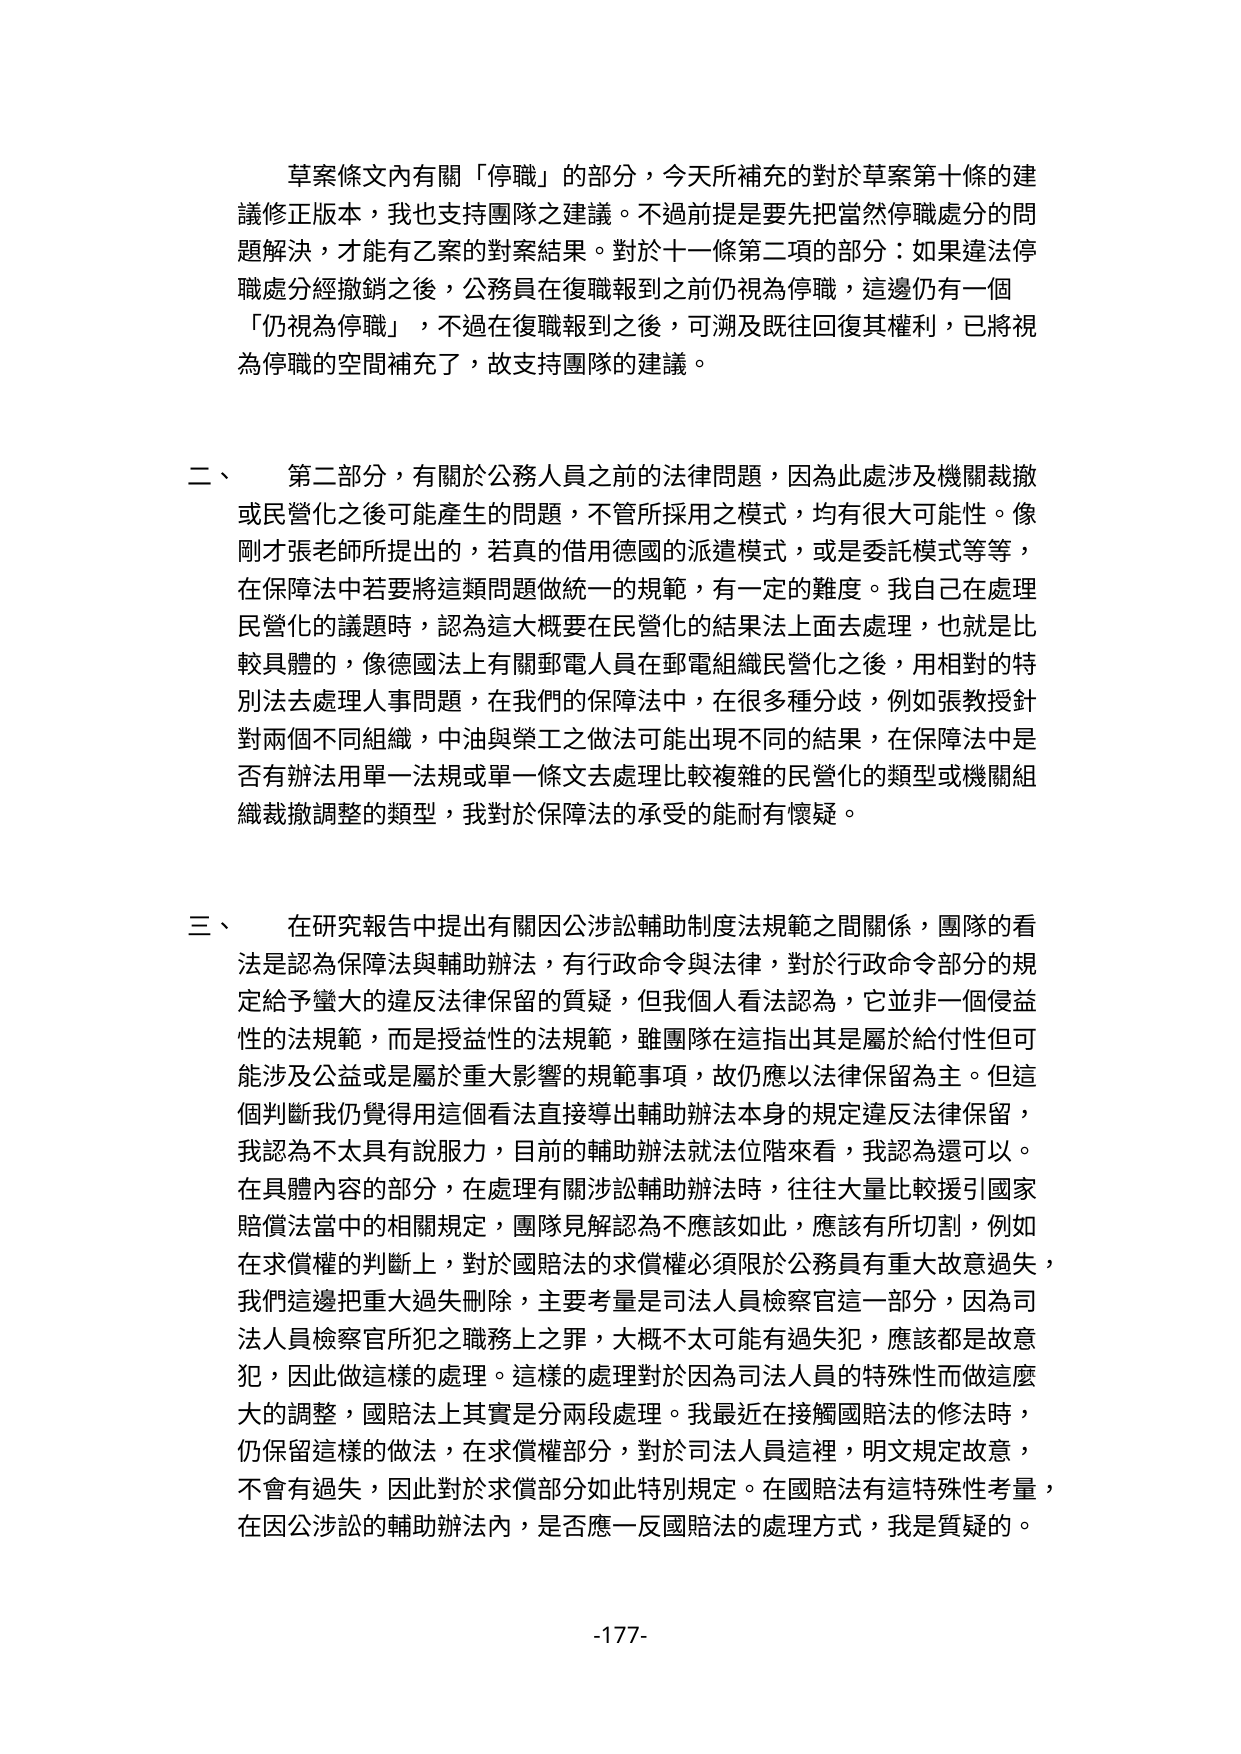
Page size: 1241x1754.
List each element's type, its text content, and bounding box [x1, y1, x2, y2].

text 草案條文內有關「停職」的部分，今天所補充的對於草案第十條的建議修正版本，我也支持團隊之建議。不過前提是要先把當然停職處分的問題解決，才能有乙案的對案結果。對於十一條第二項的部分：如果違法停職處分經撤銷之後，公務員在復職報到之前仍視為停職，這邊仍有一個「仍視為停職」，不過在復職報到之後，可溯及既往回復其權利，已將視為停職的空間補充了，故支持團隊的建議。 [237, 150, 1053, 375]
list 在研究報告中提出有關因公涉訟輔助制度法規範之間關係，團隊的看法是認為保障法與輔助辦法，有行政命令與法律，對於行政命令部分的規定給予蠻大的違反法律保留的質疑，但我個人看法認為，它並非一個侵益性的法規範，而是授益性的法規範，雖團隊在這指出其是屬於給付性但可能涉及公益或是屬於重大影響的規範事項，故仍應以法律保留為主。但這個判斷我仍覺得用這個看法直接導出輔助辦法本身的規定違反法律保留，我認為不太具有說服力，目前的輔助辦法就法位階來看，我認為還可以。在具體內容的部分，在處理有關涉訟輔助辦法時，往往大量比較援引國家賠償法當中的相關規定，團隊見解認為不應該如此，應該有所切割，例如在求償權的判斷上，對於國賠法的求償權必須限於公務員有重大故意過失，我們這邊把重大過失刪除，主要考量是司法人員檢察官這一部分，因為司法人員檢察官所犯之職務上之罪，大概不太可能有過失犯，應該都是故意犯，因此做這樣的處理。這樣的處理對於因為司法人員的特殊性而做這麼大的調整，國賠法上其實是分兩段處理。我最近在接觸國賠法的修法時，仍保留這樣的做法，在求償權部分，對於司法人員這裡，明文規定故意，不會有過失，因此對於求償部分如此特別規定。在國賠法有這特殊性考量，在因公涉訟的輔助辦法內，是否應一反國賠法的處理方式，我是質疑的。 [187, 900, 1053, 1537]
list 第二部分，有關於公務人員之前的法律問題，因為此處涉及機關裁撤或民營化之後可能產生的問題，不管所採用之模式，均有很大可能性。像剛才張老師所提出的，若真的借用德國的派遣模式，或是委託模式等等，在保障法中若要將這類問題做統一的規範，有一定的難度。我自己在處理民營化的議題時，認為這大概要在民營化的結果法上面去處理，也就是比較具體的，像德國法上有關郵電人員在郵電組織民營化之後，用相對的特別法去處理人事問題，在我們的保障法中，在很多種分歧，例如張教授針對兩個不同組織，中油與榮工之做法可能出現不同的結果，在保障法中是否有辦法用單一法規或單一條文去處理比較複雜的民營化的類型或機關組織裁撤調整的類型，我對於保障法的承受的能耐有懷疑。 [187, 450, 1053, 825]
